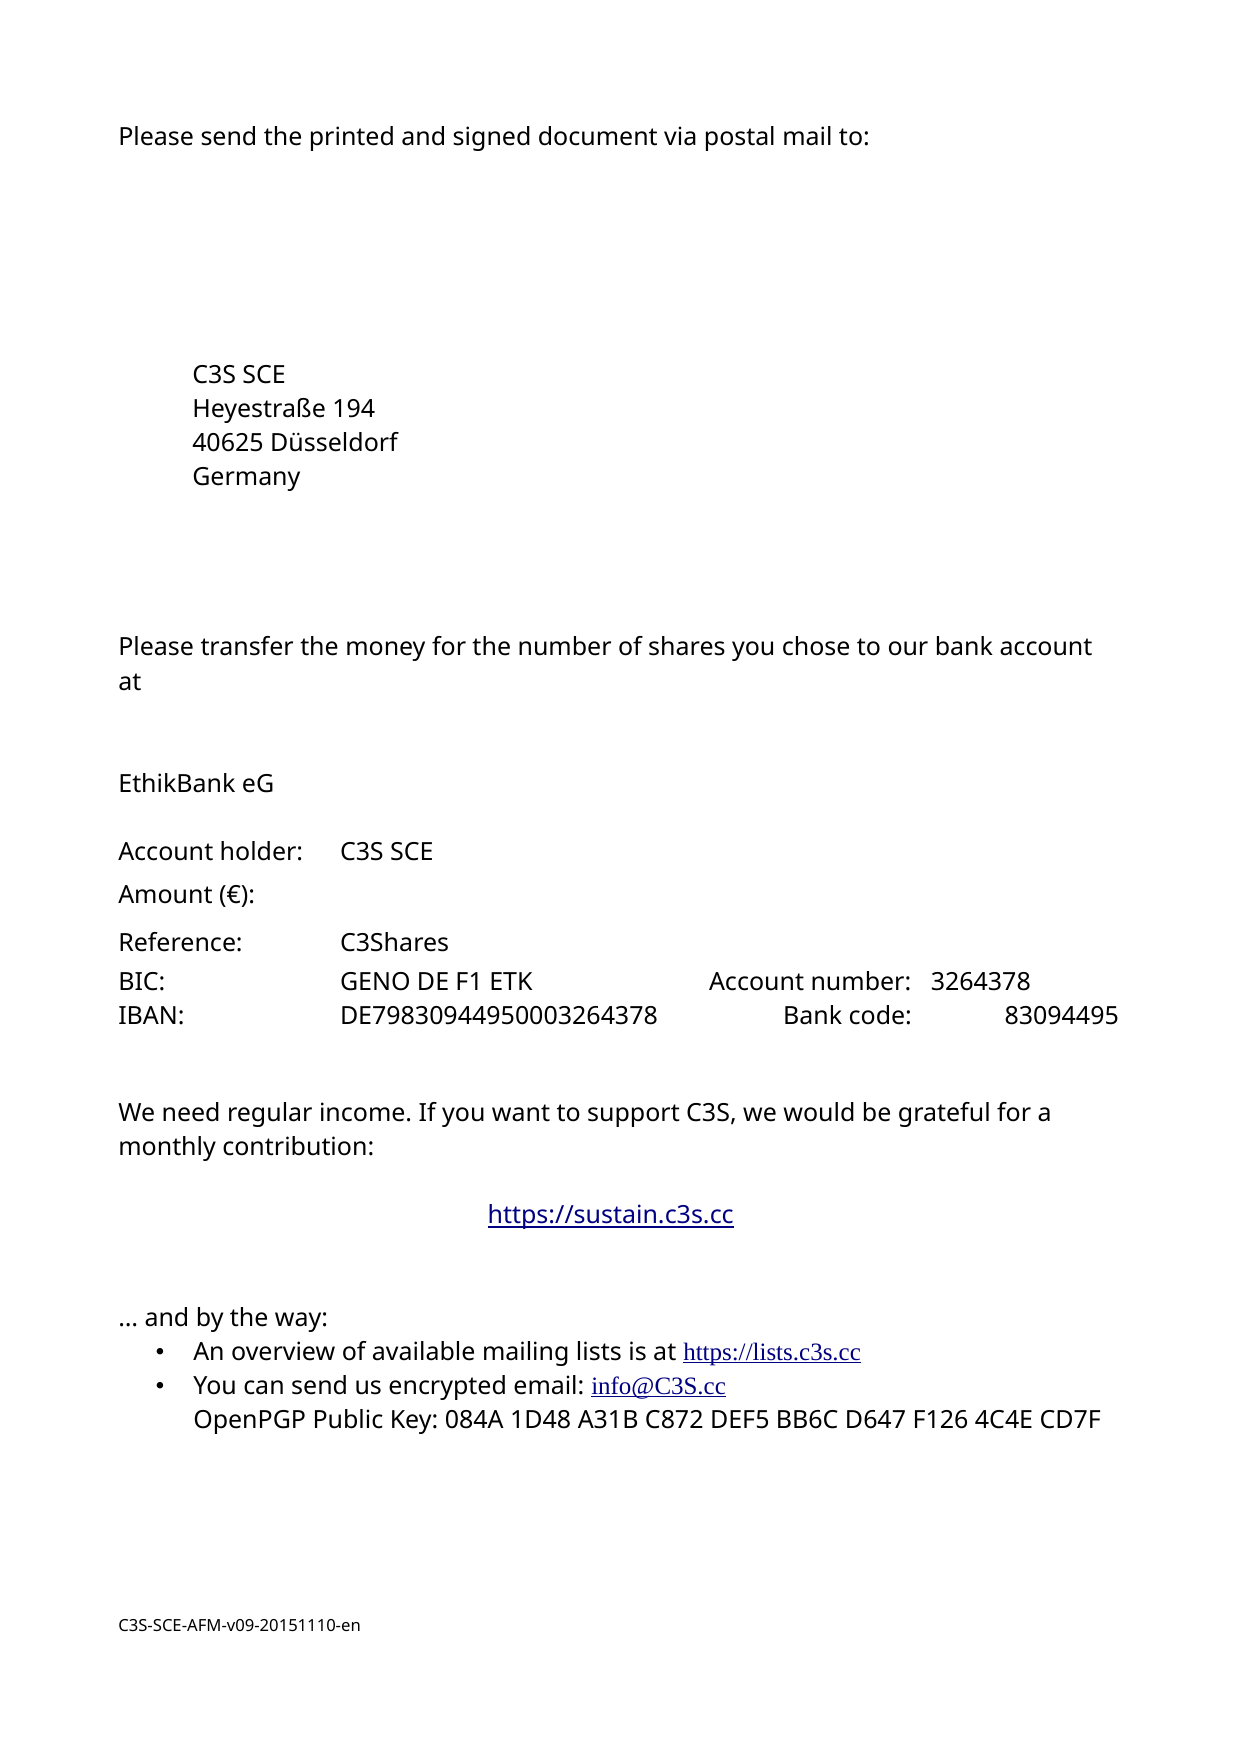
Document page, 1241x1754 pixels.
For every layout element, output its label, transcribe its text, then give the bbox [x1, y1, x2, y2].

text EthikBank eG [118, 765, 1122, 799]
text 40625 Düsseldorf [118, 425, 1122, 459]
text Amount (€): [118, 867, 1122, 915]
text Heyestraße 194 [118, 391, 1122, 425]
text Please send the printed and signed document via postal mail to: [118, 118, 1122, 152]
text We need regular income. If you want to support C3S, we would be grateful for a monthly contribution: [118, 1095, 1122, 1163]
text … and by the way: [118, 1299, 1122, 1333]
text Reference: C3Shares [118, 915, 455, 963]
text Please transfer the money for the number of shares you chose to our bank account at [118, 629, 1122, 697]
list You can send us encrypted email: info@C3S.cc OpenPGP Public Key: 084A 1D48 A31B C872 DEF5 BB6C D647 F126 4C4E CD7F [156, 1367, 1122, 1436]
list An overview of available mailing lists is at https://lists.c3s.cc [156, 1333, 1122, 1367]
text https://sustain.c3s.cc [118, 1197, 1122, 1231]
text BIC: GENO DE F1 ETK Account number: 3264378 [118, 963, 1122, 997]
text [729, 915, 1122, 963]
text IBAN: DE79830944950003264378 Bank code: 83094495 [118, 997, 1122, 1031]
text Account holder: C3S SCE [118, 833, 1122, 867]
text Germany [118, 459, 1122, 493]
text C3S SCE [118, 357, 1122, 391]
